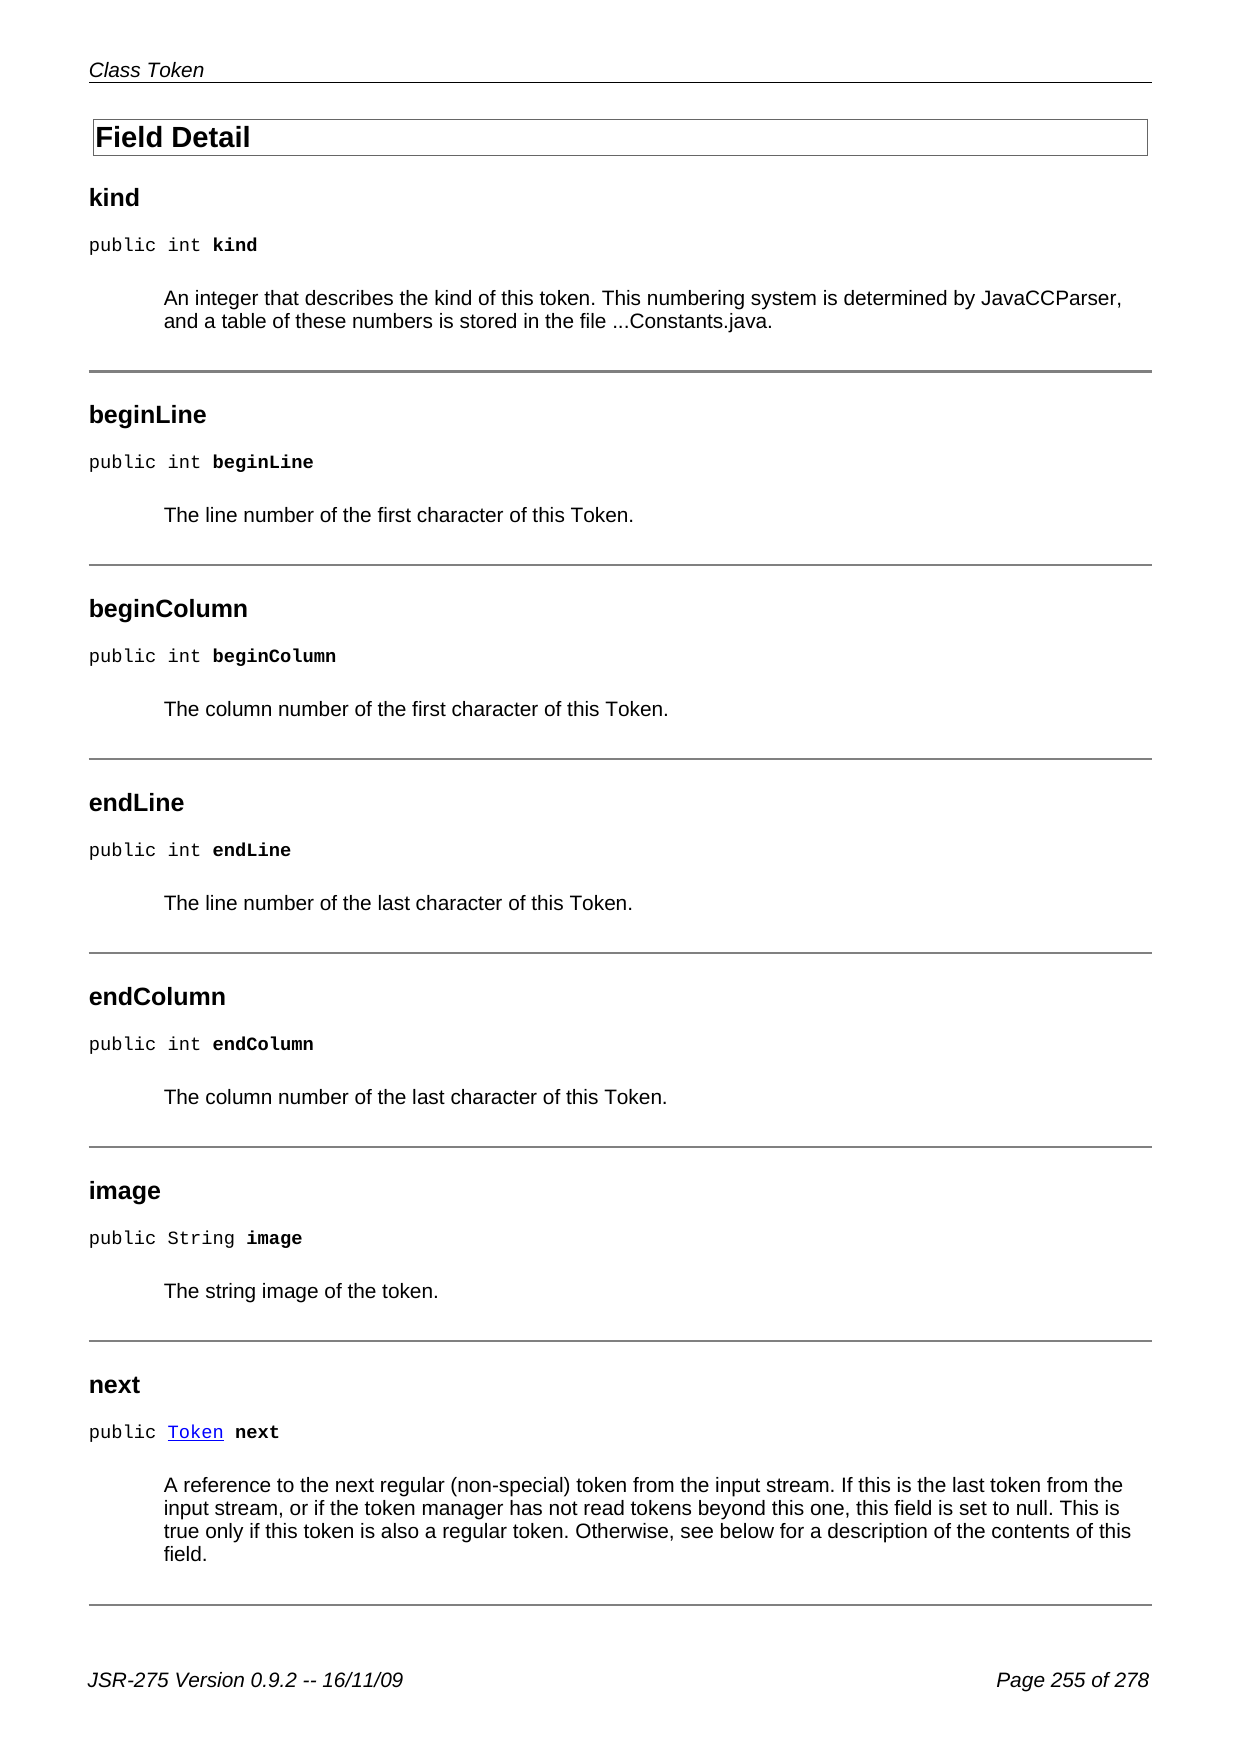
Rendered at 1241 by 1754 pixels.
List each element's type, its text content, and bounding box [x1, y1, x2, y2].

subtitle Field Detail [94, 120, 1147, 155]
text A reference to the next regular (non-special) token from the input stream. If this is the last token from the input stream, or if the token manager has not read tokens beyond this one, this field is set to null. This is true only if this token is also a regular token. Otherwise, see below for a description of the contents of this field. [163, 1473, 1152, 1566]
subtitle kind [88, 184, 1152, 212]
text The line number of the first character of this Token. [163, 503, 1152, 527]
text public Token next [88, 1423, 1152, 1444]
subtitle beginLine [88, 401, 1152, 429]
subtitle endColumn [88, 983, 1152, 1011]
text public int endLine [88, 841, 1152, 862]
subtitle endLine [88, 789, 1152, 817]
subtitle image [88, 1177, 1152, 1205]
subtitle next [88, 1371, 1152, 1399]
text The column number of the last character of this Token. [163, 1085, 1152, 1108]
text The column number of the first character of this Token. [163, 697, 1152, 721]
text The string image of the token. [163, 1279, 1152, 1302]
text public int beginColumn [88, 647, 1152, 668]
subtitle beginColumn [88, 595, 1152, 623]
text public int endColumn [88, 1035, 1152, 1056]
text An integer that describes the kind of this token. This numbering system is determined by JavaCCParser, and a table of these numbers is stored in the file ...Constants.java. [163, 286, 1152, 333]
text The line number of the last character of this Token. [163, 891, 1152, 914]
text public int kind [88, 236, 1152, 257]
text public String image [88, 1229, 1152, 1250]
text public int beginLine [88, 453, 1152, 474]
